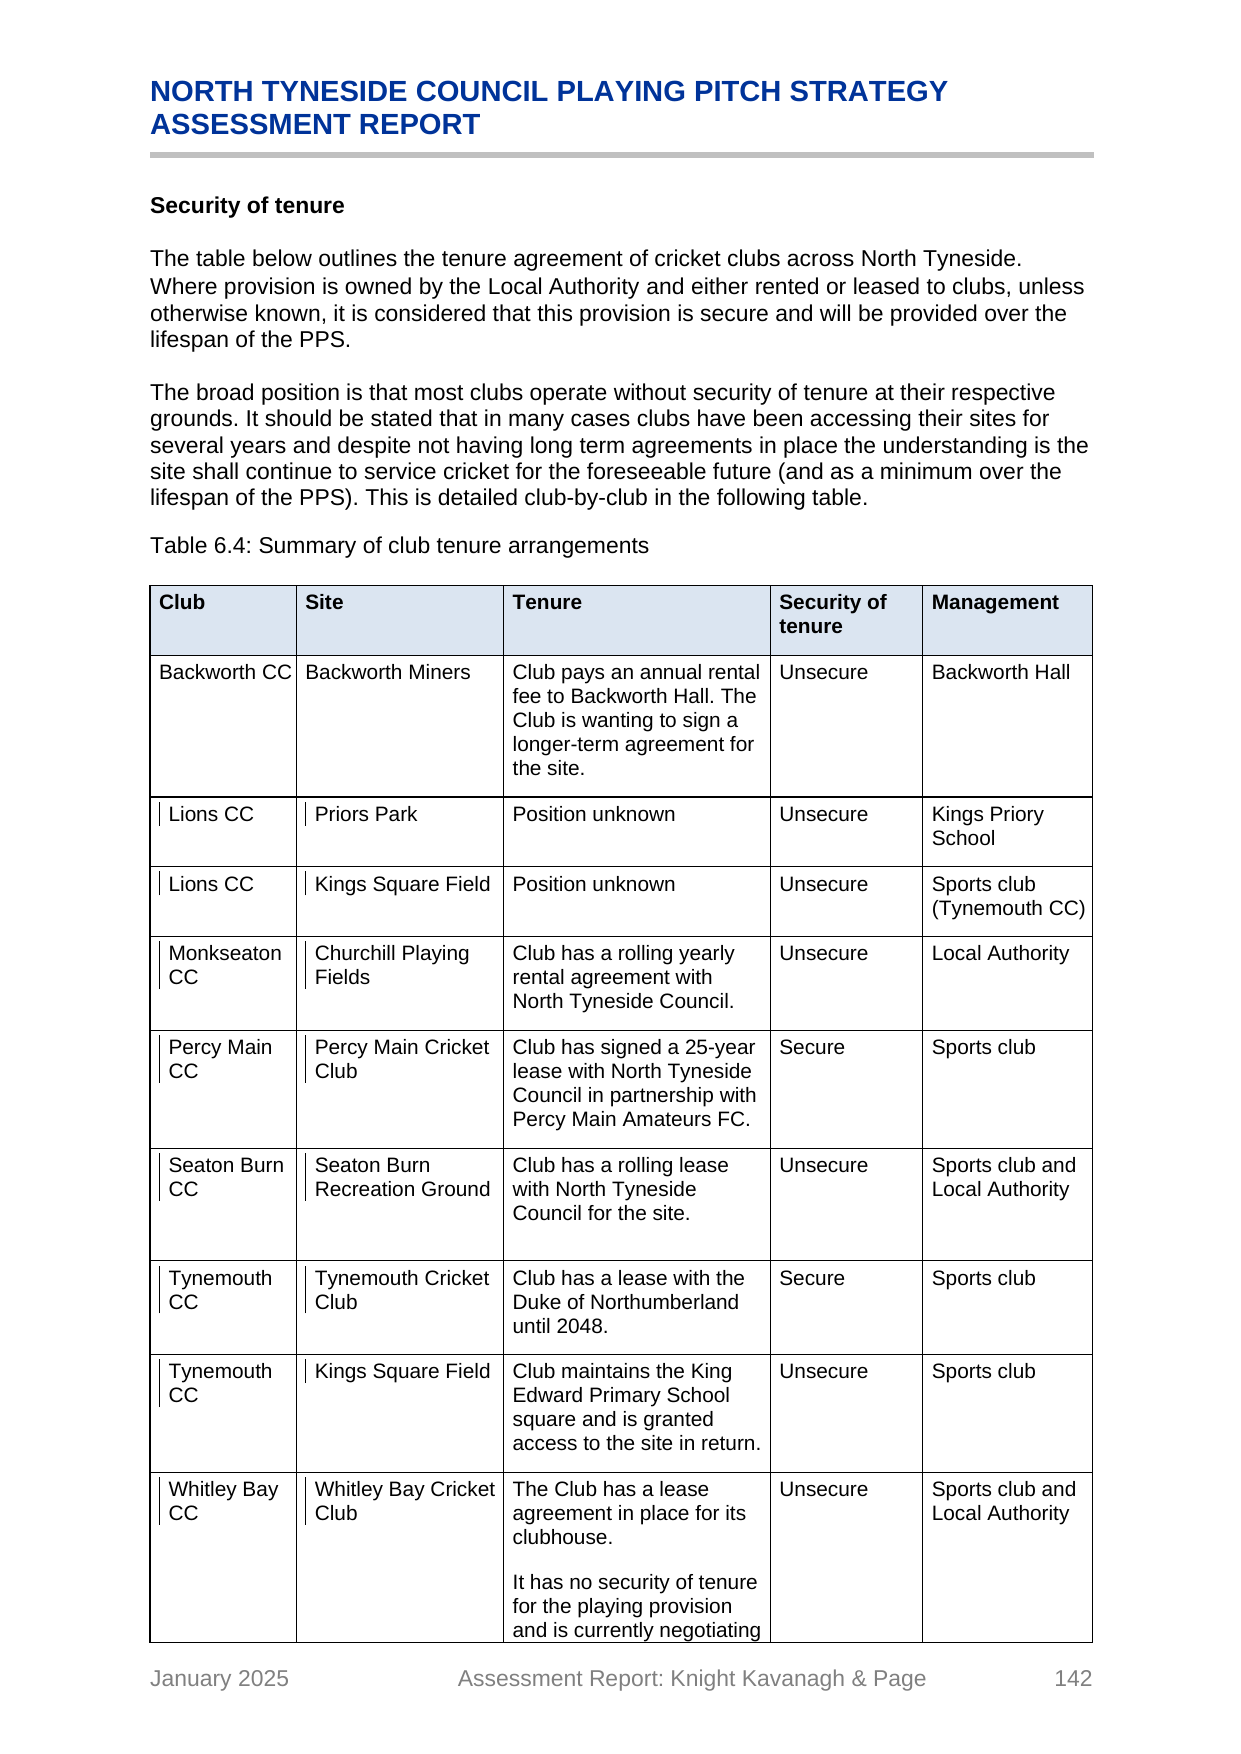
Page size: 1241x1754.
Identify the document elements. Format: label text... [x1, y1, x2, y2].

table_cell Club has signed a 25-year lease with North Tyneside Council in partnership with Percy Main Amateurs FC. [504, 1031, 770, 1147]
table_cell Club has a rolling lease with North Tyneside Council for the site. [504, 1149, 770, 1260]
table_header Site [297, 586, 503, 655]
table_cell Unsecure [771, 1355, 922, 1472]
table_cell Club pays an annual rental fee to Backworth Hall. The Club is wanting to sign a longer-term agreement for the site. [504, 656, 770, 796]
table_cell Position unknown [504, 798, 770, 866]
table_cell Backworth Miners [297, 656, 503, 796]
table_cell Unsecure [771, 1149, 922, 1260]
table_cell Tynemouth CC [151, 1261, 296, 1354]
table_cell Club has a rolling yearly rental agreement with North Tyneside Council. [504, 937, 770, 1030]
table_cell Monkseaton CC [151, 937, 296, 1030]
table_header Club [151, 586, 296, 655]
table_cell Seaton Burn CC [151, 1149, 296, 1260]
table_cell The Club has a lease agreement in place for its clubhouse. It has no security of tenure for the playing provision and is currently negotiating [504, 1473, 770, 1642]
table_cell Sports club and Local Authority [923, 1473, 1092, 1642]
table_cell Lions CC [151, 798, 296, 866]
table_header Management [923, 586, 1092, 655]
table_cell Position unknown [504, 867, 770, 936]
table_cell Local Authority [923, 937, 1092, 1030]
table_cell Club maintains the King Edward Primary School square and is granted access to the site in return. [504, 1355, 770, 1472]
table_cell Kings Square Field [297, 867, 503, 936]
table_cell Whitley Bay Cricket Club [297, 1473, 503, 1642]
table_cell Backworth CC [151, 656, 296, 796]
table_cell Unsecure [771, 937, 922, 1030]
table_cell Secure [771, 1261, 922, 1354]
table_cell Sports club [923, 1031, 1092, 1147]
table_cell Whitley Bay CC [151, 1473, 296, 1642]
table_cell Unsecure [771, 1473, 922, 1642]
table_cell Tynemouth Cricket Club [297, 1261, 503, 1354]
table_cell Sports club [923, 1355, 1092, 1472]
table_cell Sports club (Tynemouth CC) [923, 867, 1092, 936]
table_cell Churchill Playing Fields [297, 937, 503, 1030]
table_cell Kings Priory School [923, 798, 1092, 866]
table_header Tenure [504, 586, 770, 655]
table_cell Unsecure [771, 656, 922, 796]
table_cell Sports club [923, 1261, 1092, 1354]
table_cell Sports club and Local Authority [923, 1149, 1092, 1260]
table_cell Backworth Hall [923, 656, 1092, 796]
text Security of tenure [150, 192, 1092, 218]
table_cell Tynemouth CC [151, 1355, 296, 1472]
table_cell Percy Main CC [151, 1031, 296, 1147]
table_cell Unsecure [771, 798, 922, 866]
text The broad position is that most clubs operate without security of tenure at their respective grounds. It should be stated that in many cases clubs have been accessing their sites for several years and despite not having long term agreements in place the understanding is the site shall continue to service cricket for the foreseeable future (and as a minimum over the lifespan of the PPS). This is detailed club-by-club in the following table. [150, 379, 1092, 511]
table_cell Priors Park [297, 798, 503, 866]
table_cell Percy Main Cricket Club [297, 1031, 503, 1147]
table_cell Kings Square Field [297, 1355, 503, 1472]
text The table below outlines the tenure agreement of cricket clubs across North Tyneside. Where provision is owned by the Local Authority and either rented or leased to clubs, unless otherwise known, it is considered that this provision is secure and will be provided over the lifespan of the PPS. [150, 245, 1092, 352]
table_cell Seaton Burn Recreation Ground [297, 1149, 503, 1260]
table_cell Secure [771, 1031, 922, 1147]
text Table 6.4: Summary of club tenure arrangements [150, 532, 1092, 558]
table_cell Club has a lease with the Duke of Northumberland until 2048. [504, 1261, 770, 1354]
table_cell Lions CC [151, 867, 296, 936]
table_header Security of tenure [771, 586, 922, 655]
table_cell Unsecure [771, 867, 922, 936]
